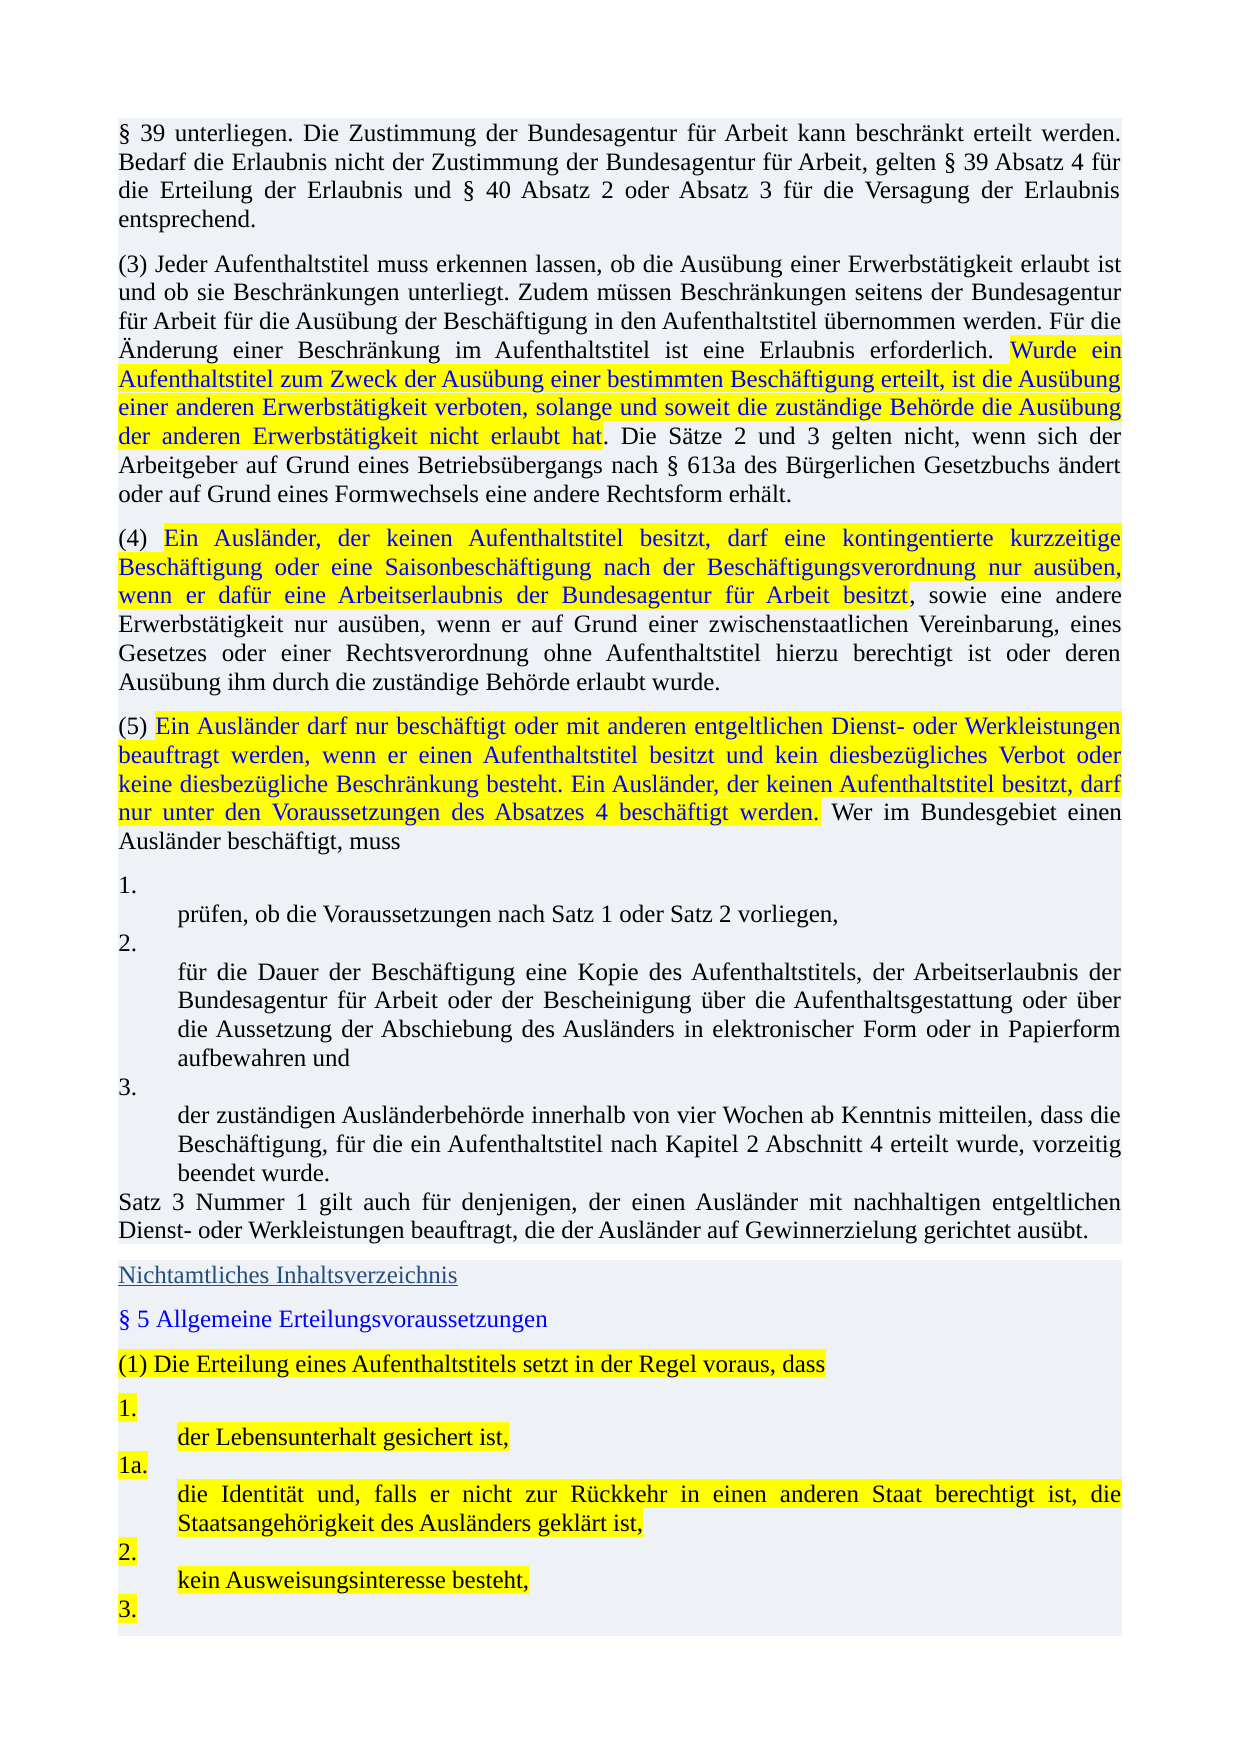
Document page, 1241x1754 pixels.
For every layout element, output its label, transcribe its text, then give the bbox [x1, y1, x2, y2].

text Nichtamtliches Inhaltsverzeichnis [118, 1260, 1122, 1289]
text (1) Die Erteilung eines Aufenthaltstitels setzt in der Regel voraus, dass [118, 1349, 1122, 1377]
subtitle 1. [118, 1393, 1122, 1422]
text § 39 unterliegen. Die Zustimmung der Bundesagentur für Arbeit kann beschränkt erteilt werden. Bedarf die Erlaubnis nicht der Zustimmung der Bundesagentur für Arbeit, gelten § 39 Absatz 4 für die Erteilung der Erlaubnis und § 40 Absatz 2 oder Absatz 3 für die Versagung der Erlaubnis entsprechend. [118, 118, 1122, 233]
list für die Dauer der Beschäftigung eine Kopie des Aufenthaltstitels, der Arbeitserlaubnis der Bundesagentur für Arbeit oder der Bescheinigung über die Aufenthaltsgestattung oder über die Aussetzung der Abschiebung des Ausländers in elektronischer Form oder in Papierform aufbewahren und [177, 957, 1122, 1072]
subtitle 2. [118, 928, 1122, 957]
list kein Ausweisungsinteresse besteht, [177, 1566, 1122, 1594]
subtitle 3. [118, 1072, 1122, 1101]
subtitle 2. [118, 1537, 1122, 1566]
subtitle § 5 Allgemeine Erteilungsvoraussetzungen [118, 1304, 1122, 1333]
list der zuständigen Ausländerbehörde innerhalb von vier Wochen ab Kenntnis mitteilen, dass die Beschäftigung, für die ein Aufenthaltstitel nach Kapitel 2 Abschnitt 4 erteilt wurde, vorzeitig beendet wurde. [177, 1101, 1122, 1187]
list der Lebensunterhalt gesichert ist, [177, 1422, 1122, 1451]
subtitle 3. [118, 1594, 1122, 1623]
subtitle 1a. [118, 1451, 1122, 1479]
text (4) Ein Ausländer, der keinen Aufenthaltstitel besitzt, darf eine kontingentierte kurzzeitige Beschäftigung oder eine Saisonbeschäftigung nach der Beschäftigungsverordnung nur ausüben, wenn er dafür eine Arbeitserlaubnis der Bundesagentur für Arbeit besitzt, sowie eine andere Erwerbstätigkeit nur ausüben, wenn er auf Grund einer zwischenstaatlichen Vereinbarung, eines Gesetzes oder einer Rechtsverordnung ohne Aufenthaltstitel hierzu berechtigt ist oder deren Ausübung ihm durch die zuständige Behörde erlaubt wurde. [118, 523, 1122, 696]
list prüfen, ob die Voraussetzungen nach Satz 1 oder Satz 2 vorliegen, [177, 899, 1122, 928]
text Satz 3 Nummer 1 gilt auch für denjenigen, der einen Ausländer mit nachhaltigen entgeltlichen Dienst- oder Werkleistungen beauftragt, die der Ausländer auf Gewinnerzielung gerichtet ausübt. [118, 1187, 1122, 1244]
text (5) Ein Ausländer darf nur beschäftigt oder mit anderen entgeltlichen Dienst- oder Werkleistungen beauftragt werden, wenn er einen Aufenthaltstitel besitzt und kein diesbezügliches Verbot oder keine diesbezügliche Beschränkung besteht. Ein Ausländer, der keinen Aufenthaltstitel besitzt, darf nur unter den Voraussetzungen des Absatzes 4 beschäftigt werden. Wer im Bundesgebiet einen Ausländer beschäftigt, muss [118, 711, 1122, 855]
text (3) Jeder Aufenthaltstitel muss erkennen lassen, ob die Ausübung einer Erwerbstätigkeit erlaubt ist und ob sie Beschränkungen unterliegt. Zudem müssen Beschränkungen seitens der Bundesagentur für Arbeit für die Ausübung der Beschäftigung in den Aufenthaltstitel übernommen werden. Für die Änderung einer Beschränkung im Aufenthaltstitel ist eine Erlaubnis erforderlich. Wurde ein Aufenthaltstitel zum Zweck der Ausübung einer bestimmten Beschäftigung erteilt, ist die Ausübung einer anderen Erwerbstätigkeit verboten, solange und soweit die zuständige Behörde die Ausübung der anderen Erwerbstätigkeit nicht erlaubt hat. Die Sätze 2 und 3 gelten nicht, wenn sich der Arbeitgeber auf Grund eines Betriebsübergangs nach § 613a des Bürgerlichen Gesetzbuchs ändert oder auf Grund eines Formwechsels eine andere Rechtsform erhält. [118, 249, 1122, 507]
subtitle 1. [118, 871, 1122, 899]
list die Identität und, falls er nicht zur Rückkehr in einen anderen Staat berechtigt ist, die Staatsangehörigkeit des Ausländers geklärt ist, [177, 1479, 1122, 1537]
